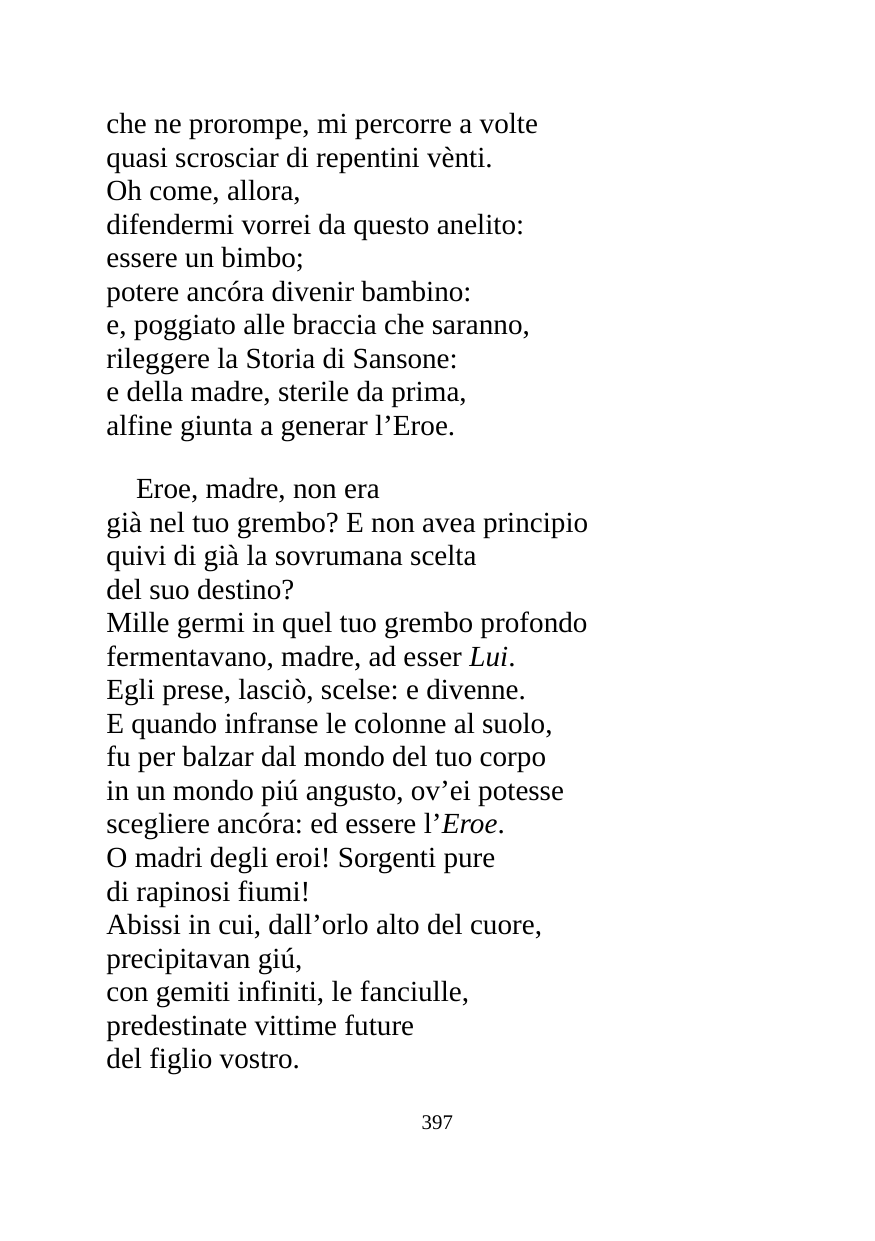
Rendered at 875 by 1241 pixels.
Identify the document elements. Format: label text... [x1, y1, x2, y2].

text che ne prorompe, mi percorre a volte quasi scrosciar di repentini vènti. Oh come, allora, difendermi vorrei da questo anelito: essere un bimbo; potere ancóra divenir bambino: e, poggiato alle braccia che saranno, rileggere la Storia di Sansone: e della madre, sterile da prima, alfine giunta a generar l’Eroe. [106, 106, 768, 442]
text Eroe, madre, non era già nel tuo grembo? E non avea principio quivi di già la sovrumana scelta del suo destino? Mille germi in quel tuo grembo profondo fermentavano, madre, ad esser Lui. Egli prese, lasciò, scelse: e divenne. E quando infranse le colonne al suolo, fu per balzar dal mondo del tuo corpo in un mondo piú angusto, ov’ei potesse scegliere ancóra: ed essere l’Eroe. O madri degli eroi! Sorgenti pure di rapinosi fiumi! Abissi in cui, dall’orlo alto del cuore, precipitavan giú, con gemiti infiniti, le fanciulle, predestinate vittime future del figlio vostro. [106, 471, 768, 1075]
